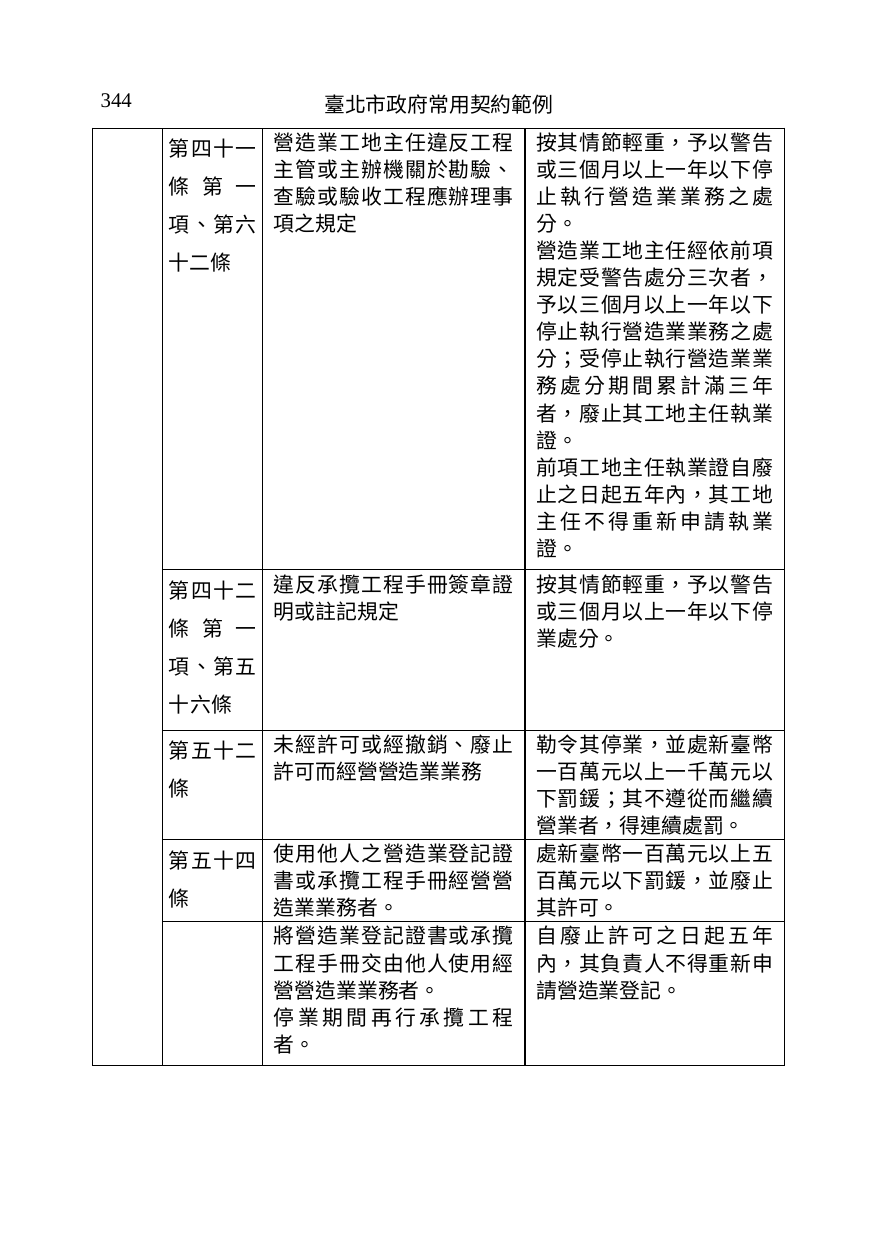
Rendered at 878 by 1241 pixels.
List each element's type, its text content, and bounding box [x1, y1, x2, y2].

table_cell [163, 922, 262, 1065]
table_cell 第四十一條第一項、第六十二條 [163, 129, 262, 569]
table_cell 勒令其停業，並處新臺幣一百萬元以上一千萬元以下罰鍰；其不遵從而繼續營業者，得連續處罰。 [526, 731, 784, 839]
table_cell 自廢止許可之日起五年內，其負責人不得重新申請營造業登記。 [526, 922, 784, 1065]
table_cell 使用他人之營造業登記證書或承攬工程手冊經營營造業業務者。 [263, 840, 524, 921]
table_cell 營造業工地主任違反工程主管或主辦機關於勘驗、查驗或驗收工程應辦理事項之規定 [263, 129, 524, 569]
table_cell 處新臺幣一百萬元以上五百萬元以下罰鍰，並廢止其許可。 [526, 840, 784, 921]
table_cell 按其情節輕重，予以警告或三個月以上一年以下停業處分。 [526, 570, 784, 729]
table_cell 未經許可或經撤銷、廢止許可而經營營造業業務 [263, 731, 524, 839]
table_cell 第五十四條 [163, 840, 262, 921]
table_cell 將營造業登記證書或承攬工程手冊交由他人使用經營營造業業務者。 停業期間再行承攬工程者。 [263, 922, 524, 1065]
table_cell 第五十二條 [163, 731, 262, 839]
table_cell [93, 129, 162, 1065]
table_cell 違反承攬工程手冊簽章證明或註記規定 [263, 570, 524, 729]
table_cell 按其情節輕重，予以警告或三個月以上一年以下停止執行營造業業務之處分。 營造業工地主任經依前項規定受警告處分三次者，予以三個月以上一年以下停止執行營造業業務之處分；受停止執行營造業業務處分期間累計滿三年者，廢止其工地主任執業證。 前項工地主任執業證自廢止之日起五年內，其工地主任不得重新申請執業證。 [526, 129, 784, 569]
table_cell 第四十二條第一項、第五十六條 [163, 570, 262, 729]
